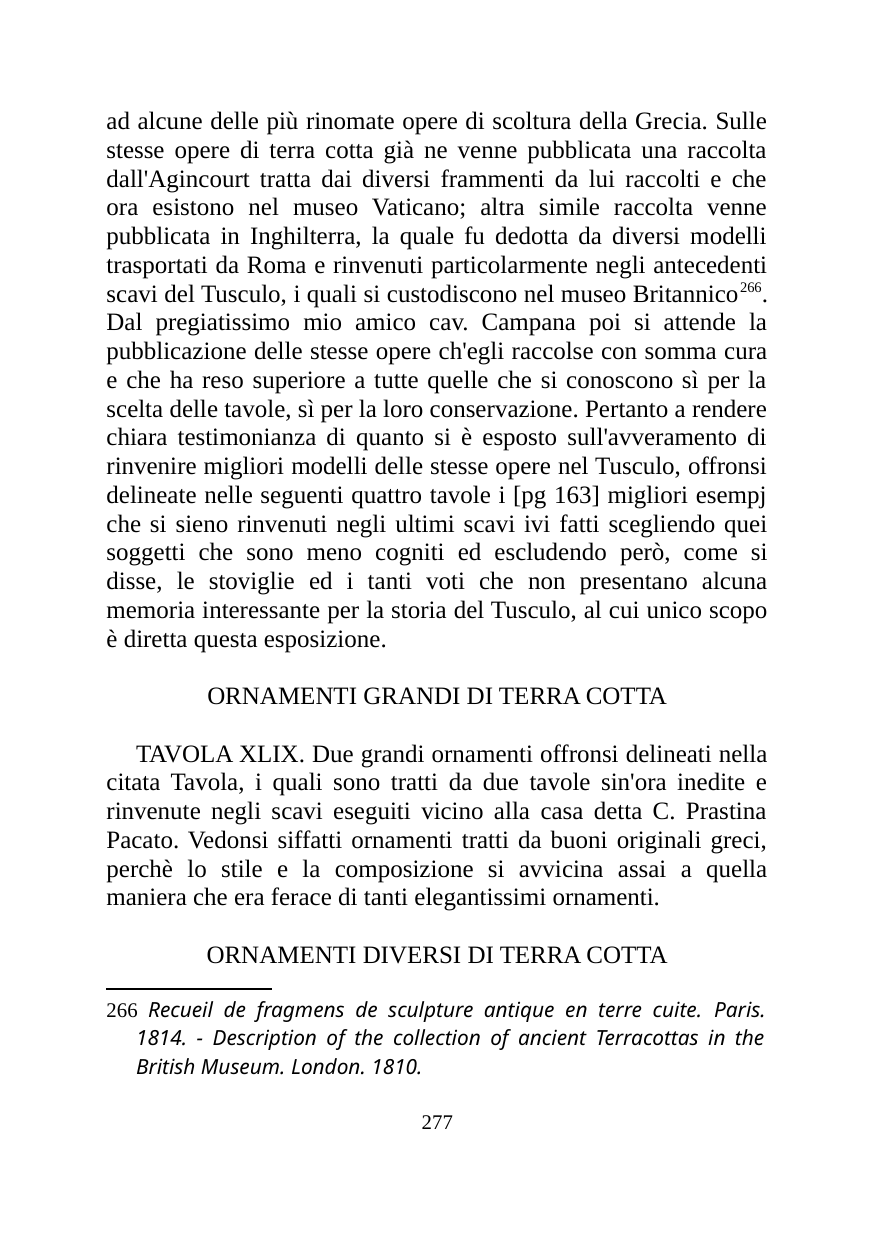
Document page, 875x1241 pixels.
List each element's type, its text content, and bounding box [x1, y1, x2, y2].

text ORNAMENTI DIVERSI DI TERRA COTTA [106, 940, 768, 969]
text ORNAMENTI GRANDI DI TERRA COTTA [106, 681, 768, 710]
text TAVOLA XLIX. Due grandi ornamenti offronsi delineati nella citata Tavola, i quali sono tratti da due tavole sin'ora inedite e rinvenute negli scavi eseguiti vicino alla casa detta C. Prastina Pacato. Vedonsi siffatti ornamenti tratti da buoni originali greci, perchè lo stile e la composizione si avvicina assai a quella maniera che era ferace di tanti elegantissimi ornamenti. [106, 739, 768, 911]
text Recueil de fragmens de sculpture antique en terre cuite. Paris. 1814. - Description of the collection of ancient Terracottas in the British Museum. London. 1810. [106, 995, 768, 1080]
text ad alcune delle più rinomate opere di scoltura della Grecia. Sulle stesse opere di terra cotta già ne venne pubblicata una raccolta dall'Agincourt tratta dai diversi frammenti da lui raccolti e che ora esistono nel museo Vaticano; altra simile raccolta venne pubblicata in Inghilterra, la quale fu dedotta da diversi modelli trasportati da Roma e rinvenuti particolarmente negli antecedenti scavi del Tusculo, i quali si custodiscono nel museo Britannico. Dal pregiatissimo mio amico cav. Campana poi si attende la pubblicazione delle stesse opere ch'egli raccolse con somma cura e che ha reso superiore a tutte quelle che si conoscono sì per la scelta delle tavole, sì per la loro conservazione. Pertanto a rendere chiara testimonianza di quanto si è esposto sull'avveramento di rinvenire migliori modelli delle stesse opere nel Tusculo, offronsi delineate nelle seguenti quattro tavole i [pg 163] migliori esempj che si sieno rinvenuti negli ultimi scavi ivi fatti scegliendo quei soggetti che sono meno cogniti ed escludendo però, come si disse, le stoviglie ed i tanti voti che non presentano alcuna memoria interessante per la storia del Tusculo, al cui unico scopo è diretta questa esposizione. [106, 106, 768, 652]
